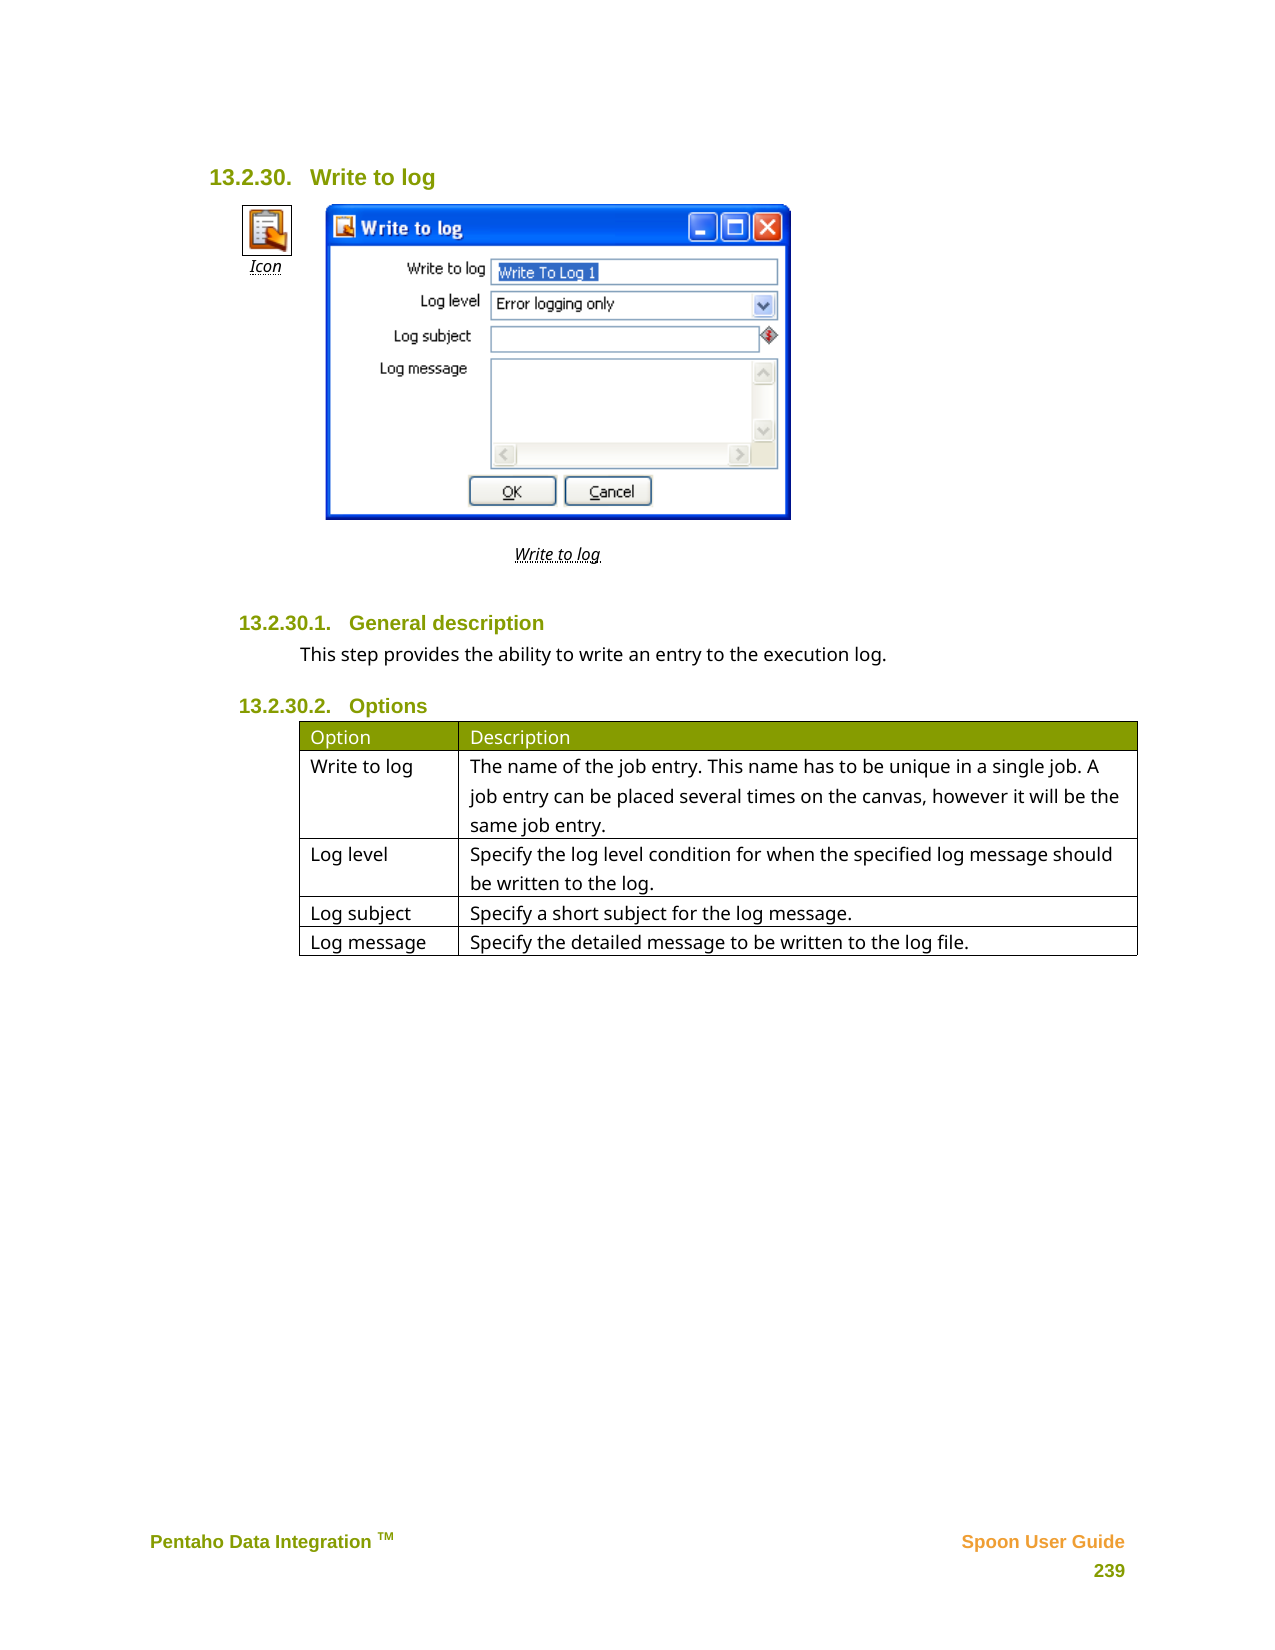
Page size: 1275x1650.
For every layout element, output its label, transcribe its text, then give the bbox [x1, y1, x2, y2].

table_header Option [300, 722, 458, 750]
table_cell Log subject [300, 897, 458, 926]
table_cell Specify a short subject for the log message. [459, 897, 1137, 926]
table_cell Log message [300, 927, 458, 955]
text This step provides the ability to write an entry to the execution log. [300, 638, 1125, 667]
table_cell Specify the detailed message to be written to the log file. [459, 927, 1137, 955]
table_cell Log level [300, 839, 458, 896]
subtitle Options [239, 686, 1125, 721]
table_cell Specify the log level condition for when the specified log message should be written to the log. [459, 839, 1137, 896]
table_header Description [459, 722, 1137, 750]
table_cell The name of the job entry. This name has to be unique in a single job. A job entry can be placed several times on the canvas, however it will be the same job entry. [459, 751, 1137, 838]
table_cell Write to log [300, 751, 458, 838]
subtitle General description [239, 602, 1125, 637]
picture [325, 204, 791, 520]
text Write to log [326, 542, 791, 565]
subtitle Write to log [209, 157, 1125, 192]
text Icon [241, 254, 292, 278]
picture [244, 208, 289, 252]
